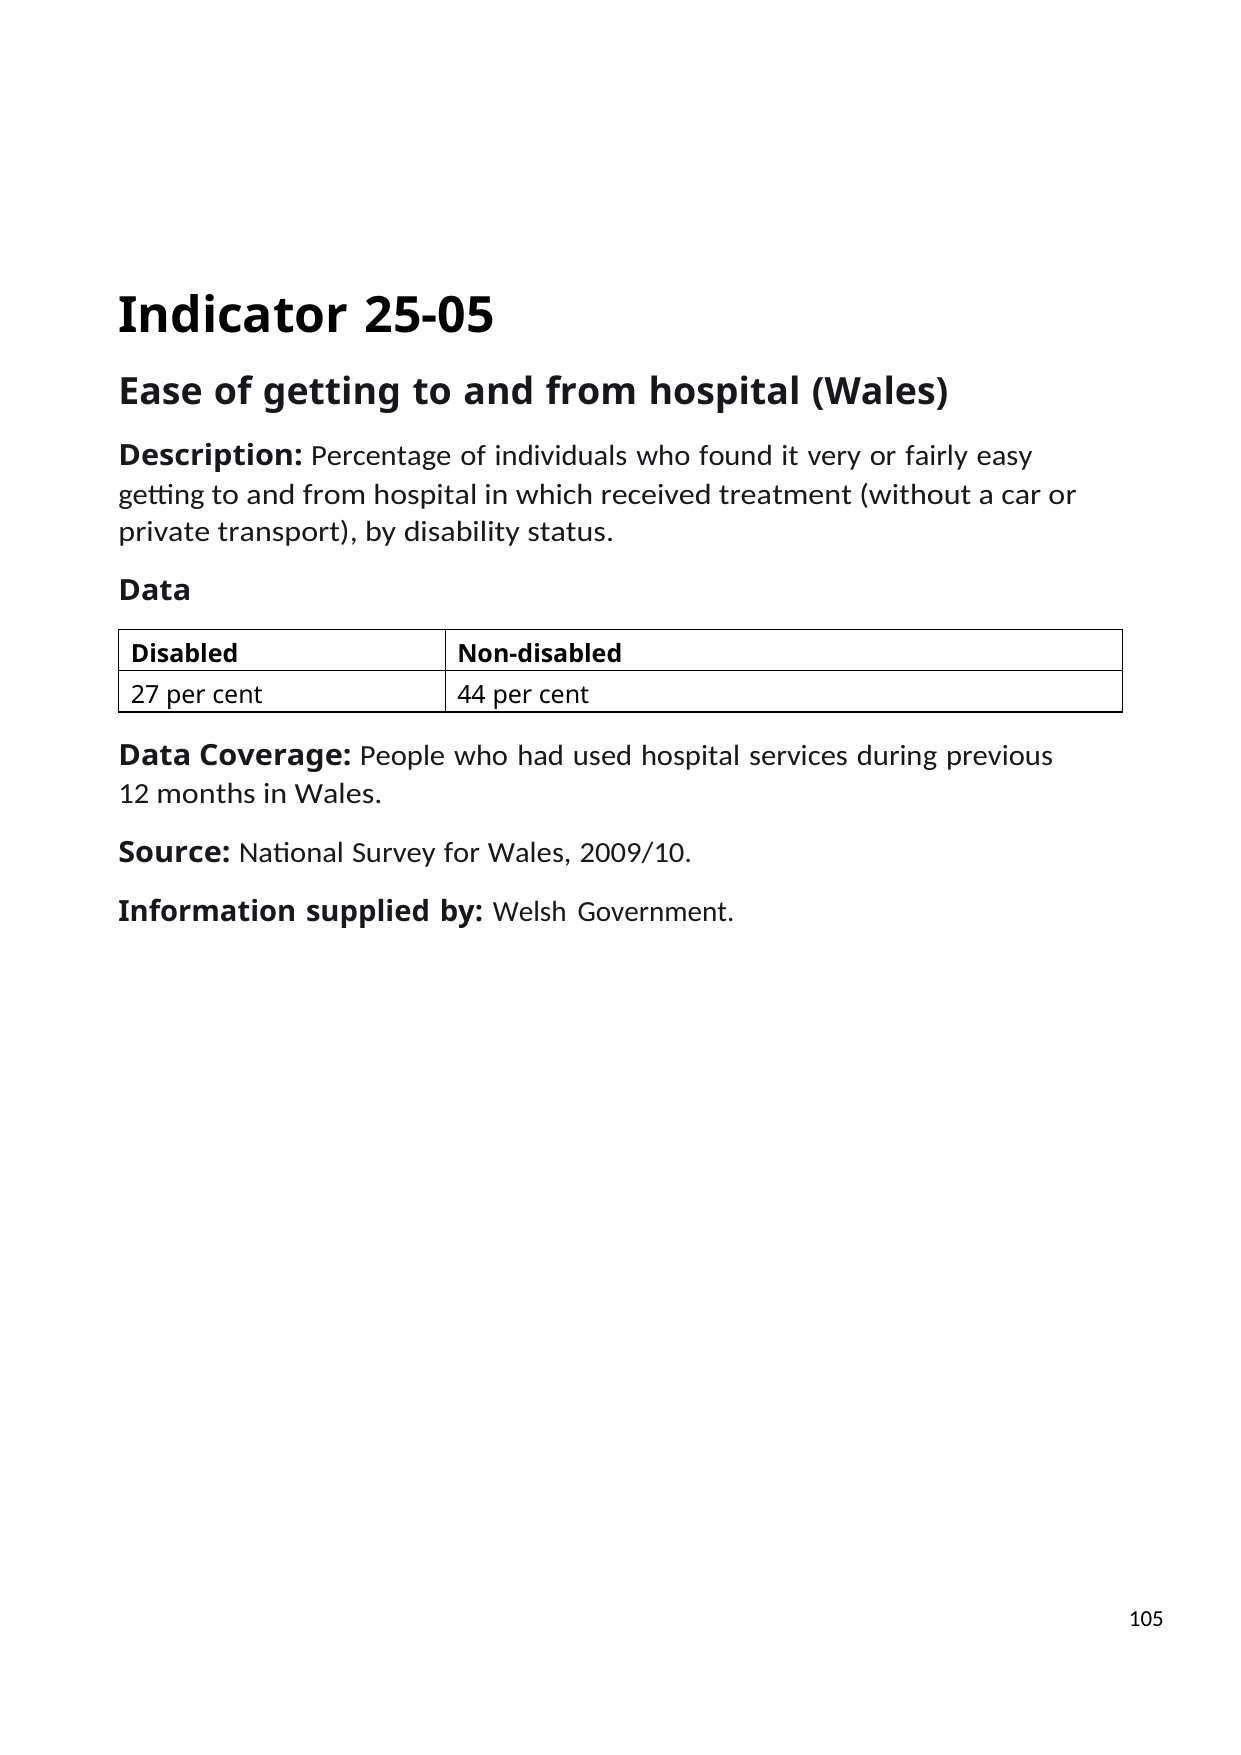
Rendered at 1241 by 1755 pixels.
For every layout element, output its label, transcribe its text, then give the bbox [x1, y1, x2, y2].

text Source: National Survey for Wales, 2009/10. [118, 831, 1163, 871]
subtitle Ease of getting to and from hospital (Wales) [118, 364, 1163, 416]
subtitle Data [118, 569, 1163, 609]
text Data Coverage: People who had used hospital services during previous 12 months in Wales. [118, 734, 1078, 811]
table_cell 44 per cent [446, 671, 1122, 711]
table_header Non-disabled [446, 630, 1122, 670]
text Description: Percentage of individuals who found it very or fairly easy getting to and from hospital in which received treatment (without a car or private transport), by disability status. [118, 435, 1121, 549]
subtitle Indicator 25-05 [118, 279, 1163, 347]
text Information supplied by: Welsh Government. [118, 890, 1163, 930]
table_header Disabled [119, 630, 445, 670]
table_cell 27 per cent [119, 671, 445, 711]
